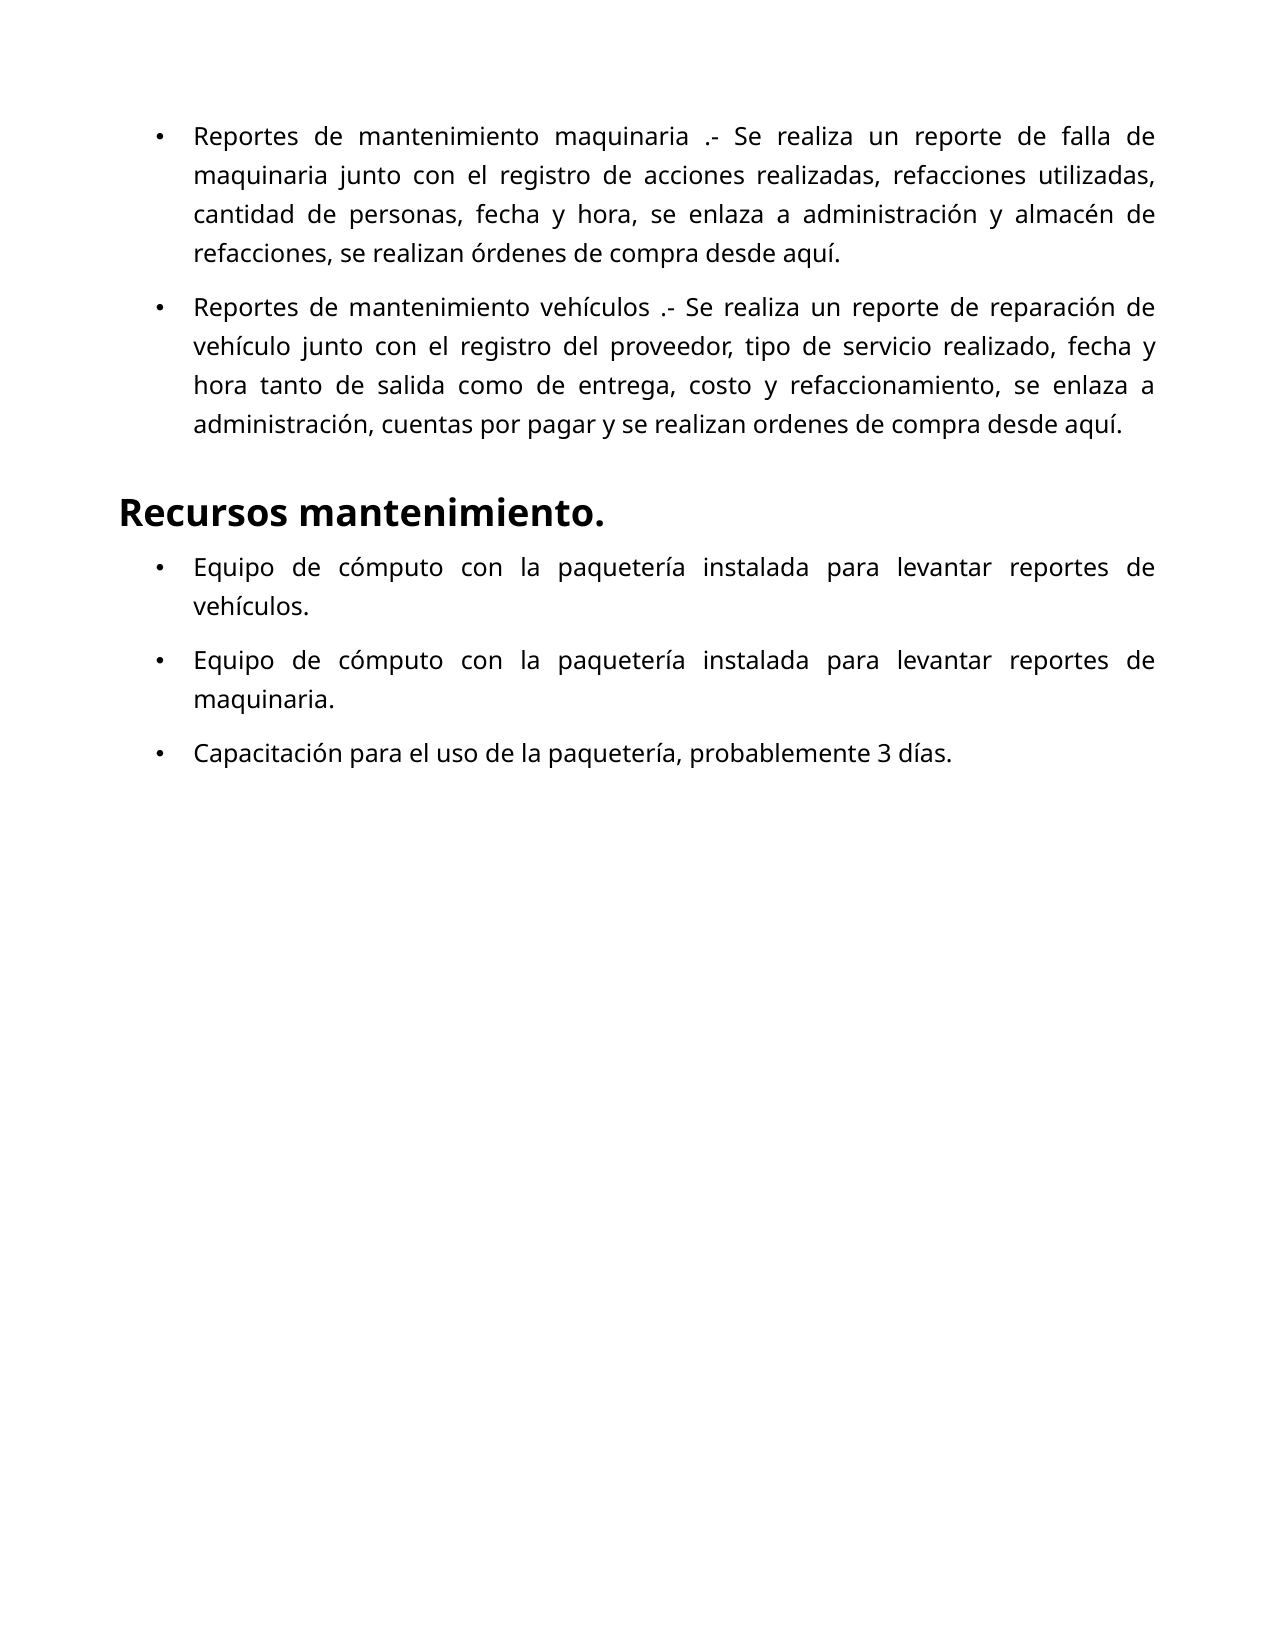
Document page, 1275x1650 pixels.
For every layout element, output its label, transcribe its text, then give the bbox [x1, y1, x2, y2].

list Equipo de cómputo con la paquetería instalada para levantar reportes de maquinaria. [156, 643, 1157, 716]
subtitle Recursos mantenimiento. [118, 486, 1157, 537]
list Reportes de mantenimiento maquinaria .- Se realiza un reporte de falla de maquinaria junto con el registro de acciones realizadas, refacciones utilizadas, cantidad de personas, fecha y hora, se enlaza a administración y almacén de refacciones, se realizan órdenes de compra desde aquí. [156, 118, 1157, 270]
list Capacitación para el uso de la paquetería, probablemente 3 días. [156, 736, 1157, 770]
list Reportes de mantenimiento vehículos .- Se realiza un reporte de reparación de vehículo junto con el registro del proveedor, tipo de servicio realizado, fecha y hora tanto de salida como de entrega, costo y refaccionamiento, se enlaza a administración, cuentas por pagar y se realizan ordenes de compra desde aquí. [156, 289, 1157, 441]
list Equipo de cómputo con la paquetería instalada para levantar reportes de vehículos. [156, 550, 1157, 623]
